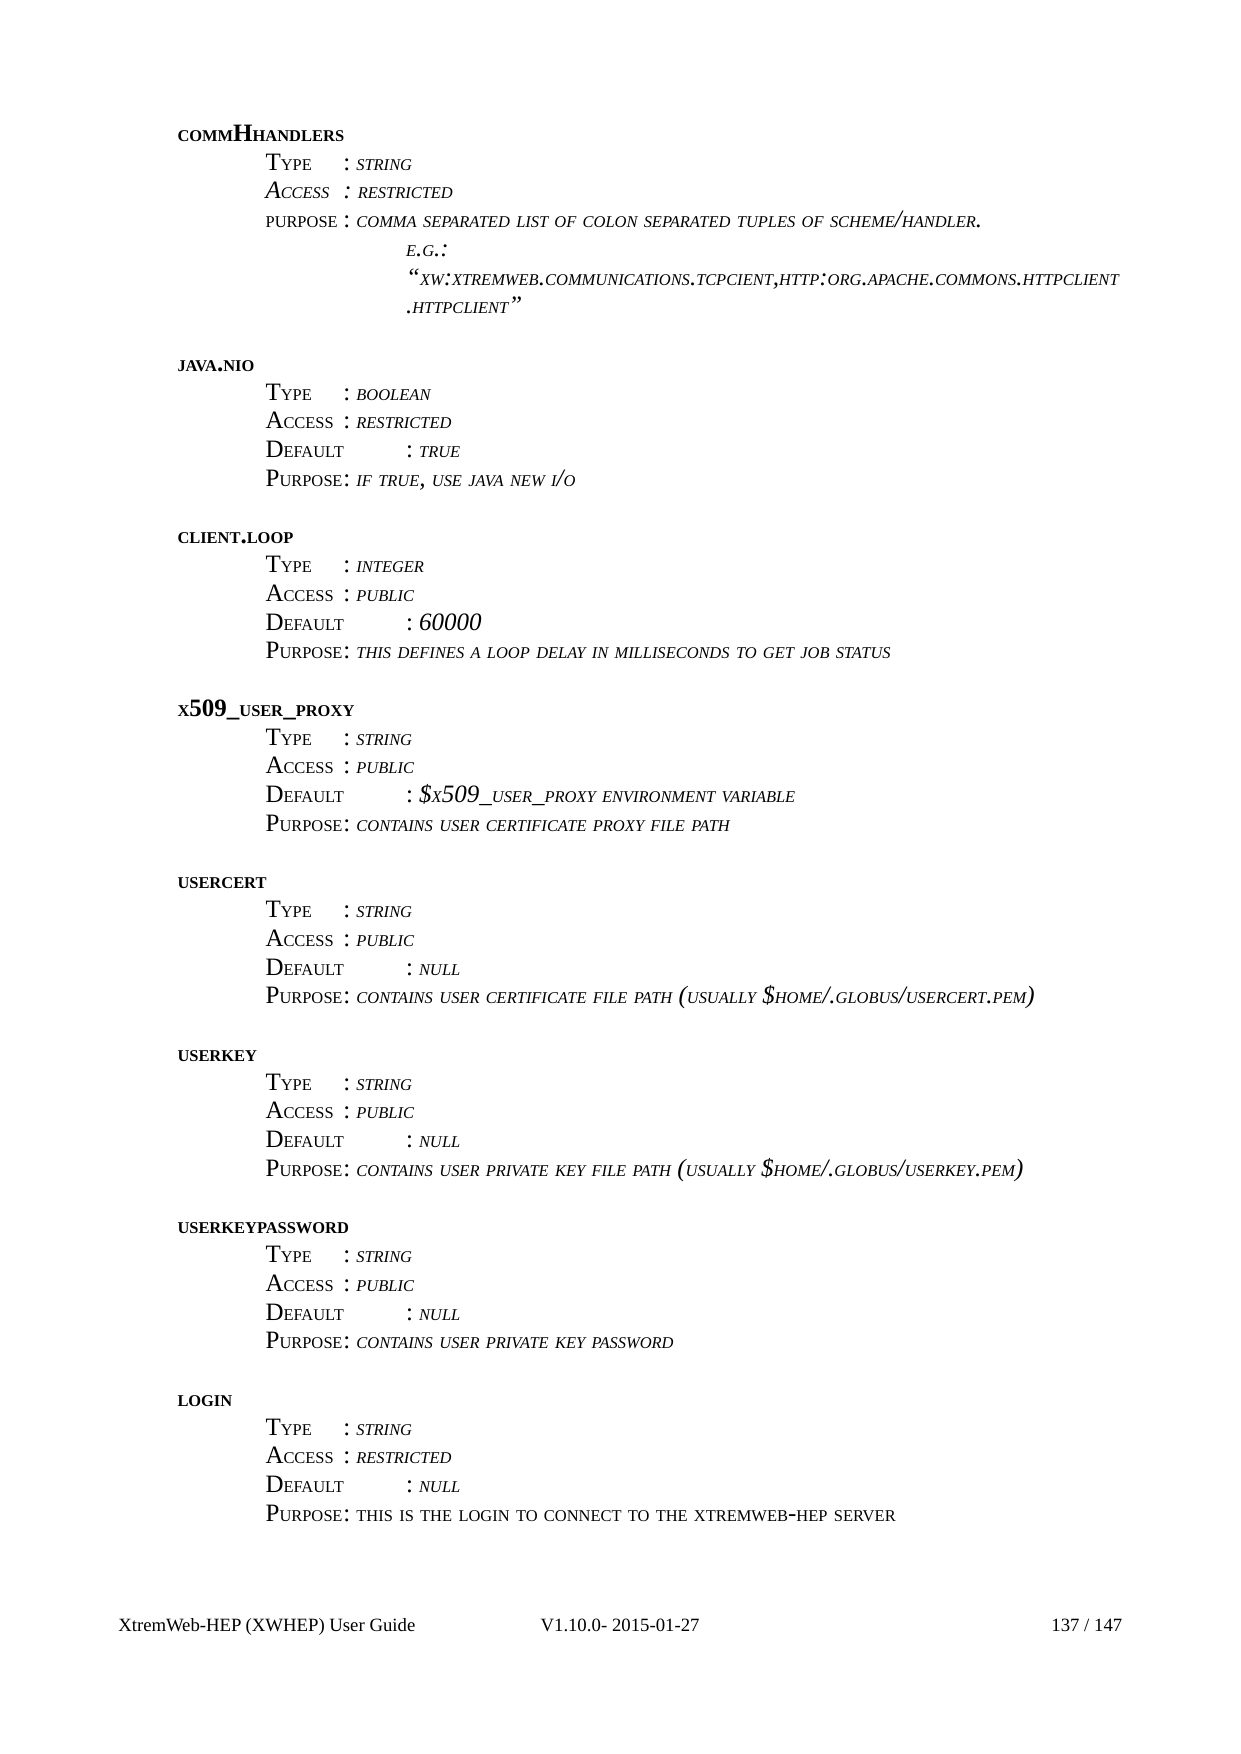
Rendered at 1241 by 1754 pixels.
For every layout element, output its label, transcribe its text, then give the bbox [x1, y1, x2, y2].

text userkeypassword [177, 1211, 1122, 1239]
text Default : null [265, 1469, 1122, 1498]
text Purpose : if true, use java new i/o [265, 463, 1122, 492]
text Type : string [265, 722, 1122, 751]
text Access : public [265, 1096, 1122, 1124]
text x509_user_proxy [177, 693, 1122, 722]
text Default : true [265, 434, 1122, 463]
text Access : restricted [265, 1441, 1122, 1469]
text client.loop [177, 521, 1122, 549]
text Access : public [265, 578, 1122, 607]
text Purpose : contains user certificate proxy file path [265, 808, 1122, 837]
text Access : public [265, 923, 1122, 952]
text Type : string [265, 894, 1122, 923]
text Access : public [265, 751, 1122, 779]
text Type : string [265, 1239, 1122, 1268]
text userkey [177, 1038, 1122, 1067]
text login [177, 1383, 1122, 1412]
text Type : string [265, 1412, 1122, 1441]
text Purpose : contains user private key password [265, 1326, 1122, 1354]
text Purpose : this is the login to connect to the xtremweb-hep server [265, 1498, 1122, 1527]
text Purpose : contains user certificate file path (usually $home/.globus/usercert.pem) [265, 981, 1122, 1009]
text Default : null [265, 1124, 1122, 1153]
text Default : null [265, 1297, 1122, 1326]
text Access : restricted [265, 406, 1122, 434]
text java.nio [177, 348, 1122, 377]
text Type : string [265, 1067, 1122, 1096]
text Type : integer [265, 549, 1122, 578]
text Access : restricted [265, 176, 1122, 204]
text Purpose : this defines a loop delay in milliseconds to get job status [265, 636, 1122, 664]
text Purpose : contains user private key file path (usually $home/.globus/userkey.pem) [265, 1153, 1122, 1182]
text Type : boolean [265, 377, 1122, 406]
text usercert [177, 866, 1122, 894]
text Access : public [265, 1268, 1122, 1297]
text Default : $x509_user_proxy environment variable [265, 779, 1122, 808]
text Default : 60000 [265, 607, 1122, 636]
text commHhandlers [177, 118, 1122, 147]
text Type : string [265, 147, 1122, 176]
text Default : null [265, 952, 1122, 981]
text purpose : comma separated list of colon separated tuples of scheme/handler. e.g.: “xw:xtremweb.communications.tcpcient,http:org.apache.commons.httpclient.httpclient” [265, 204, 1122, 319]
